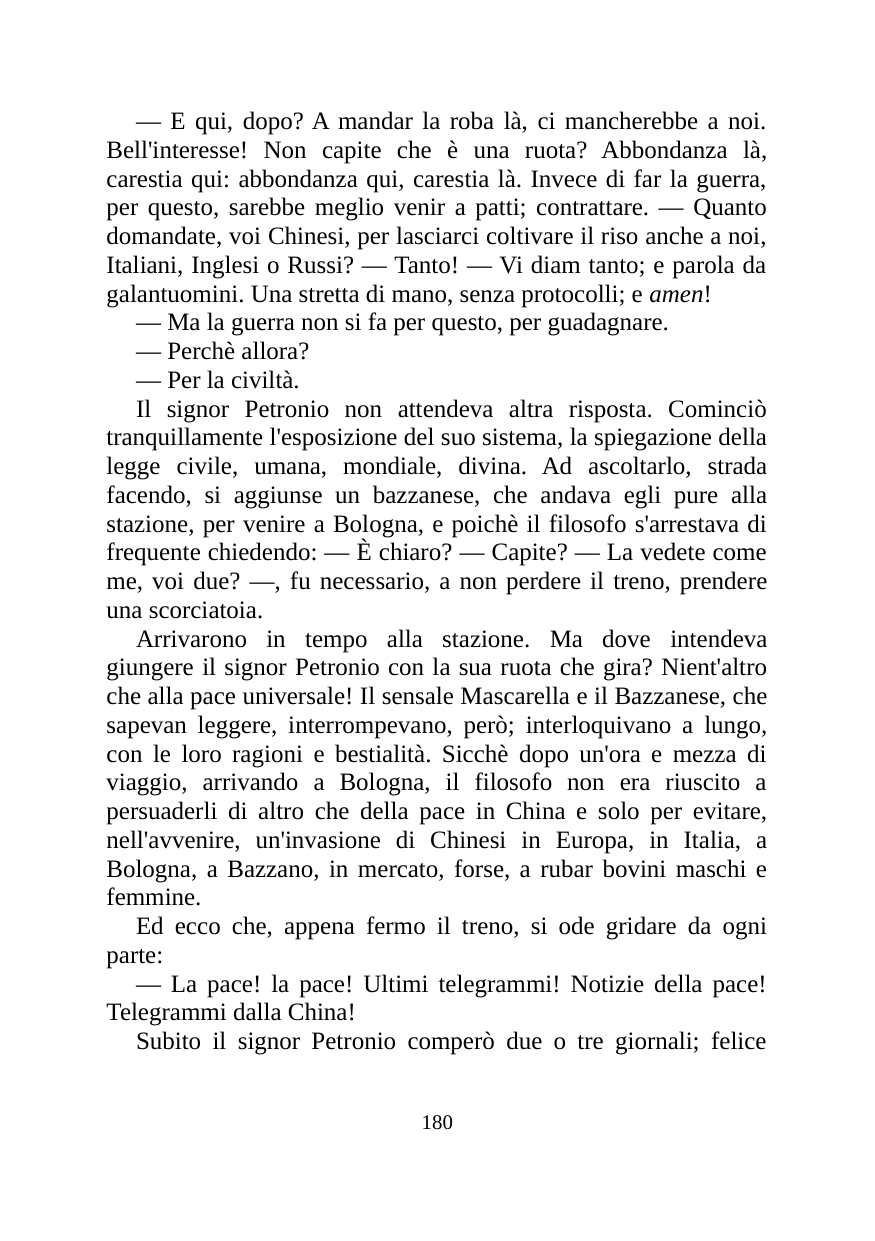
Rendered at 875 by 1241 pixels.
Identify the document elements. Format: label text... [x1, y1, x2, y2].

text Il signor Petronio non attendeva altra risposta. Cominciò tranquillamente l'esposizione del suo sistema, la spiegazione della legge civile, umana, mondiale, divina. Ad ascoltarlo, strada facendo, si aggiunse un bazzanese, che andava egli pure alla stazione, per venire a Bologna, e poichè il filosofo s'arrestava di frequente chiedendo: — È chiaro? — Capite? — La vedete come me, voi due? —, fu necessario, a non perdere il treno, prendere una scorciatoia. [106, 394, 768, 624]
text Subito il signor Petronio comperò due o tre giornali; felice [106, 1026, 768, 1055]
text Ed ecco che, appena fermo il treno, si ode gridare da ogni parte: [106, 911, 768, 969]
text — Perchè allora? [106, 336, 768, 365]
text — E qui, dopo? A mandar la roba là, ci mancherebbe a noi. Bell'interesse! Non capite che è una ruota? Abbondanza là, carestia qui: abbondanza qui, carestia là. Invece di far la guerra, per questo, sarebbe meglio venir a patti; contrattare. — Quanto domandate, voi Chinesi, per lasciarci coltivare il riso anche a noi, Italiani, Inglesi o Russi? — Tanto! — Vi diam tanto; e parola da galantuomini. Una stretta di mano, senza protocolli; e amen! [106, 106, 768, 307]
text — Per la civiltà. [106, 365, 768, 394]
text Arrivarono in tempo alla stazione. Ma dove intendeva giungere il signor Petronio con la sua ruota che gira? Nient'altro che alla pace universale! Il sensale Mascarella e il Bazzanese, che sapevan leggere, interrompevano, però; interloquivano a lungo, con le loro ragioni e bestialità. Sicchè dopo un'ora e mezza di viaggio, arrivando a Bologna, il filosofo non era riuscito a persuaderli di altro che della pace in China e solo per evitare, nell'avvenire, un'invasione di Chinesi in Europa, in Italia, a Bologna, a Bazzano, in mercato, forse, a rubar bovini maschi e femmine. [106, 624, 768, 911]
text — La pace! la pace! Ultimi telegrammi! Notizie della pace! Telegrammi dalla China! [106, 969, 768, 1026]
text — Ma la guerra non si fa per questo, per guadagnare. [106, 307, 768, 336]
